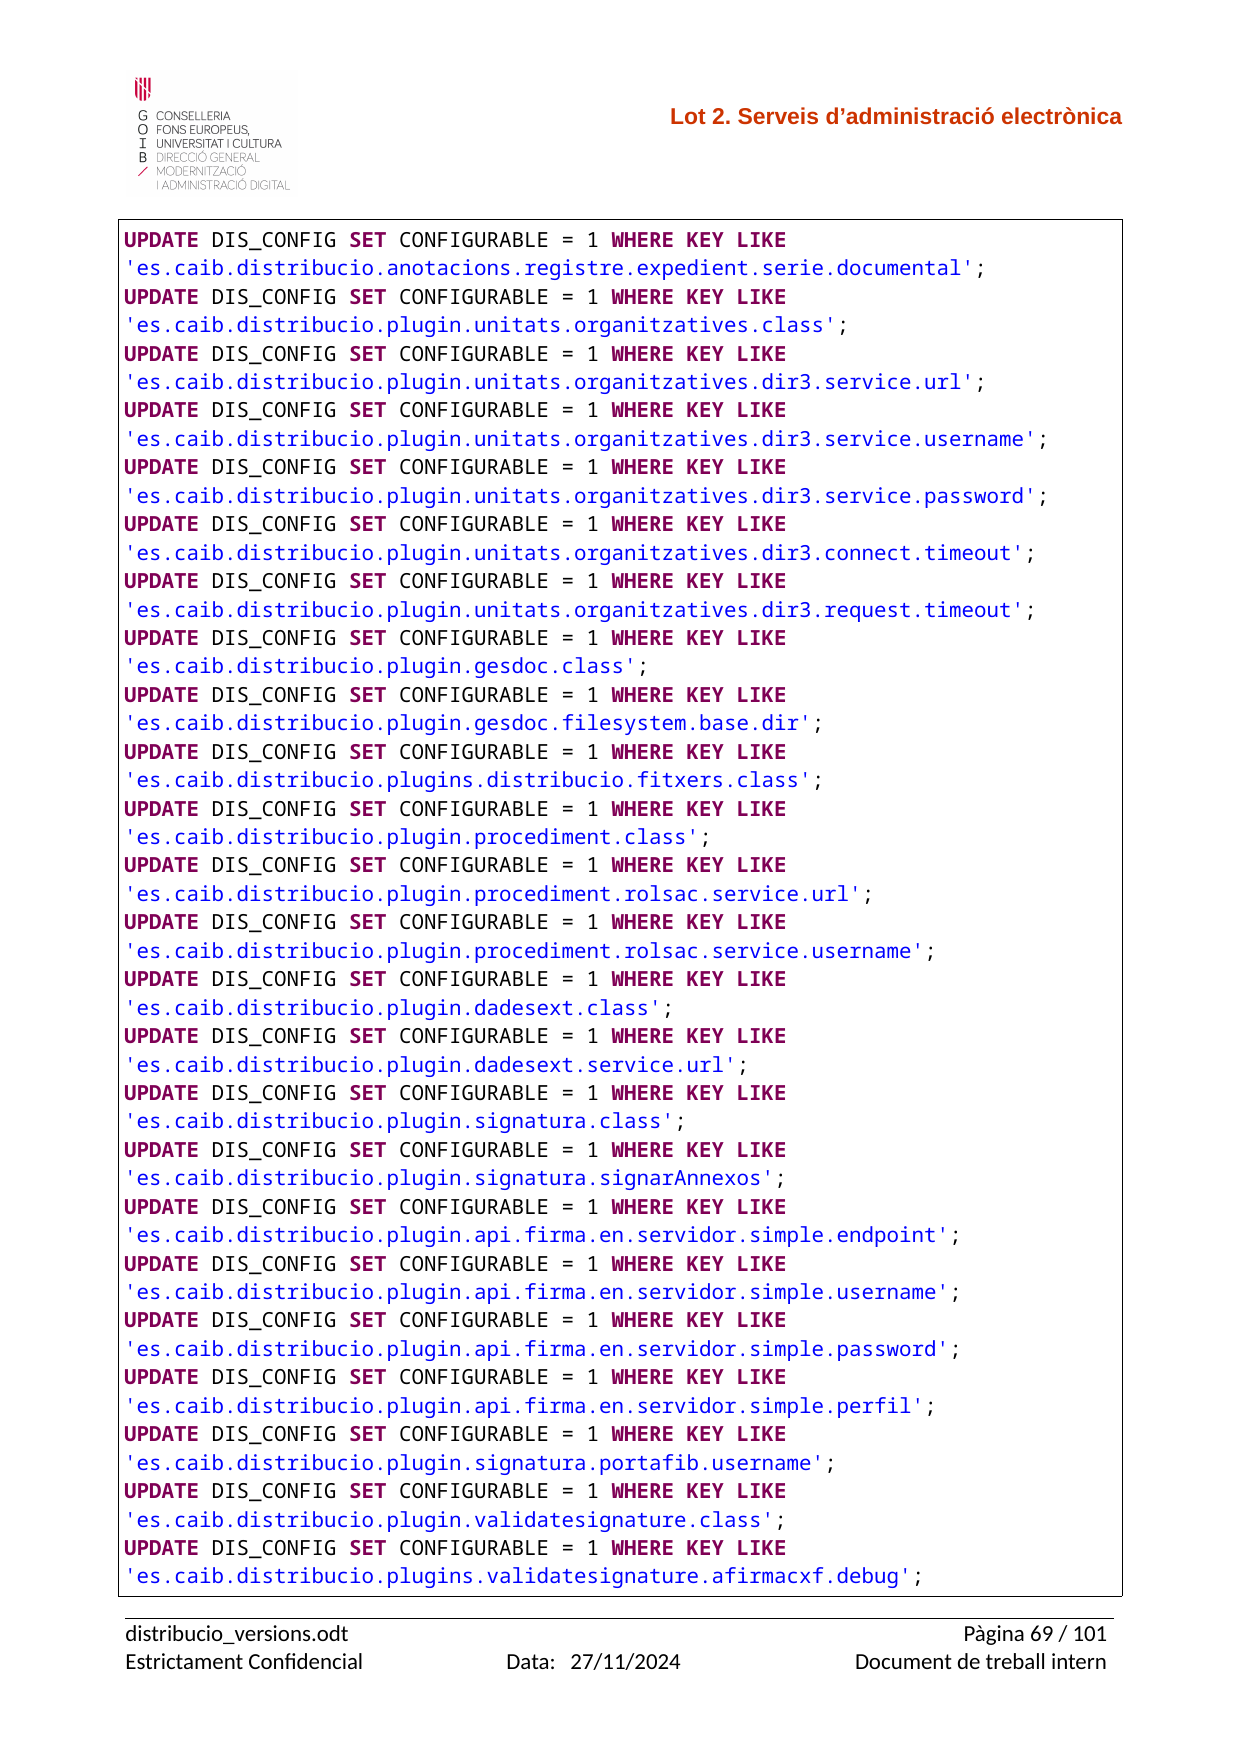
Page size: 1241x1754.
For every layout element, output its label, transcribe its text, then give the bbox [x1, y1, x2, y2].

picture [126, 70, 299, 197]
table_header UPDATE DIS_CONFIG SET CONFIGURABLE = 1 WHERE KEY LIKE 'es.caib.distribucio.anotacions.registre.expedient.serie.documental'; UPDATE DIS_CONFIG SET CONFIGURABLE = 1 WHERE KEY LIKE 'es.caib.distribucio.plugin.unitats.organitzatives.class'; UPDATE DIS_CONFIG SET CONFIGURABLE = 1 WHERE KEY LIKE 'es.caib.distribucio.plugin.unitats.organitzatives.dir3.service.url'; UPDATE DIS_CONFIG SET CONFIGURABLE = 1 WHERE KEY LIKE 'es.caib.distribucio.plugin.unitats.organitzatives.dir3.service.username'; UPDATE DIS_CONFIG SET CONFIGURABLE = 1 WHERE KEY LIKE 'es.caib.distribucio.plugin.unitats.organitzatives.dir3.service.password'; UPDATE DIS_CONFIG SET CONFIGURABLE = 1 WHERE KEY LIKE 'es.caib.distribucio.plugin.unitats.organitzatives.dir3.connect.timeout'; UPDATE DIS_CONFIG SET CONFIGURABLE = 1 WHERE KEY LIKE 'es.caib.distribucio.plugin.unitats.organitzatives.dir3.request.timeout'; UPDATE DIS_CONFIG SET CONFIGURABLE = 1 WHERE KEY LIKE 'es.caib.distribucio.plugin.gesdoc.class'; UPDATE DIS_CONFIG SET CONFIGURABLE = 1 WHERE KEY LIKE 'es.caib.distribucio.plugin.gesdoc.filesystem.base.dir'; UPDATE DIS_CONFIG SET CONFIGURABLE = 1 WHERE KEY LIKE 'es.caib.distribucio.plugins.distribucio.fitxers.class'; UPDATE DIS_CONFIG SET CONFIGURABLE = 1 WHERE KEY LIKE 'es.caib.distribucio.plugin.procediment.class'; UPDATE DIS_CONFIG SET CONFIGURABLE = 1 WHERE KEY LIKE 'es.caib.distribucio.plugin.procediment.rolsac.service.url'; UPDATE DIS_CONFIG SET CONFIGURABLE = 1 WHERE KEY LIKE 'es.caib.distribucio.plugin.procediment.rolsac.service.username'; UPDATE DIS_CONFIG SET CONFIGURABLE = 1 WHERE KEY LIKE 'es.caib.distribucio.plugin.dadesext.class'; UPDATE DIS_CONFIG SET CONFIGURABLE = 1 WHERE KEY LIKE 'es.caib.distribucio.plugin.dadesext.service.url'; UPDATE DIS_CONFIG SET CONFIGURABLE = 1 WHERE KEY LIKE 'es.caib.distribucio.plugin.signatura.class'; UPDATE DIS_CONFIG SET CONFIGURABLE = 1 WHERE KEY LIKE 'es.caib.distribucio.plugin.signatura.signarAnnexos'; UPDATE DIS_CONFIG SET CONFIGURABLE = 1 WHERE KEY LIKE 'es.caib.distribucio.plugin.api.firma.en.servidor.simple.endpoint'; UPDATE DIS_CONFIG SET CONFIGURABLE = 1 WHERE KEY LIKE 'es.caib.distribucio.plugin.api.firma.en.servidor.simple.username'; UPDATE DIS_CONFIG SET CONFIGURABLE = 1 WHERE KEY LIKE 'es.caib.distribucio.plugin.api.firma.en.servidor.simple.password'; UPDATE DIS_CONFIG SET CONFIGURABLE = 1 WHERE KEY LIKE 'es.caib.distribucio.plugin.api.firma.en.servidor.simple.perfil'; UPDATE DIS_CONFIG SET CONFIGURABLE = 1 WHERE KEY LIKE 'es.caib.distribucio.plugin.signatura.portafib.username'; UPDATE DIS_CONFIG SET CONFIGURABLE = 1 WHERE KEY LIKE 'es.caib.distribucio.plugin.validatesignature.class'; UPDATE DIS_CONFIG SET CONFIGURABLE = 1 WHERE KEY LIKE 'es.caib.distribucio.plugins.validatesignature.afirmacxf.debug'; [119, 220, 1122, 1596]
